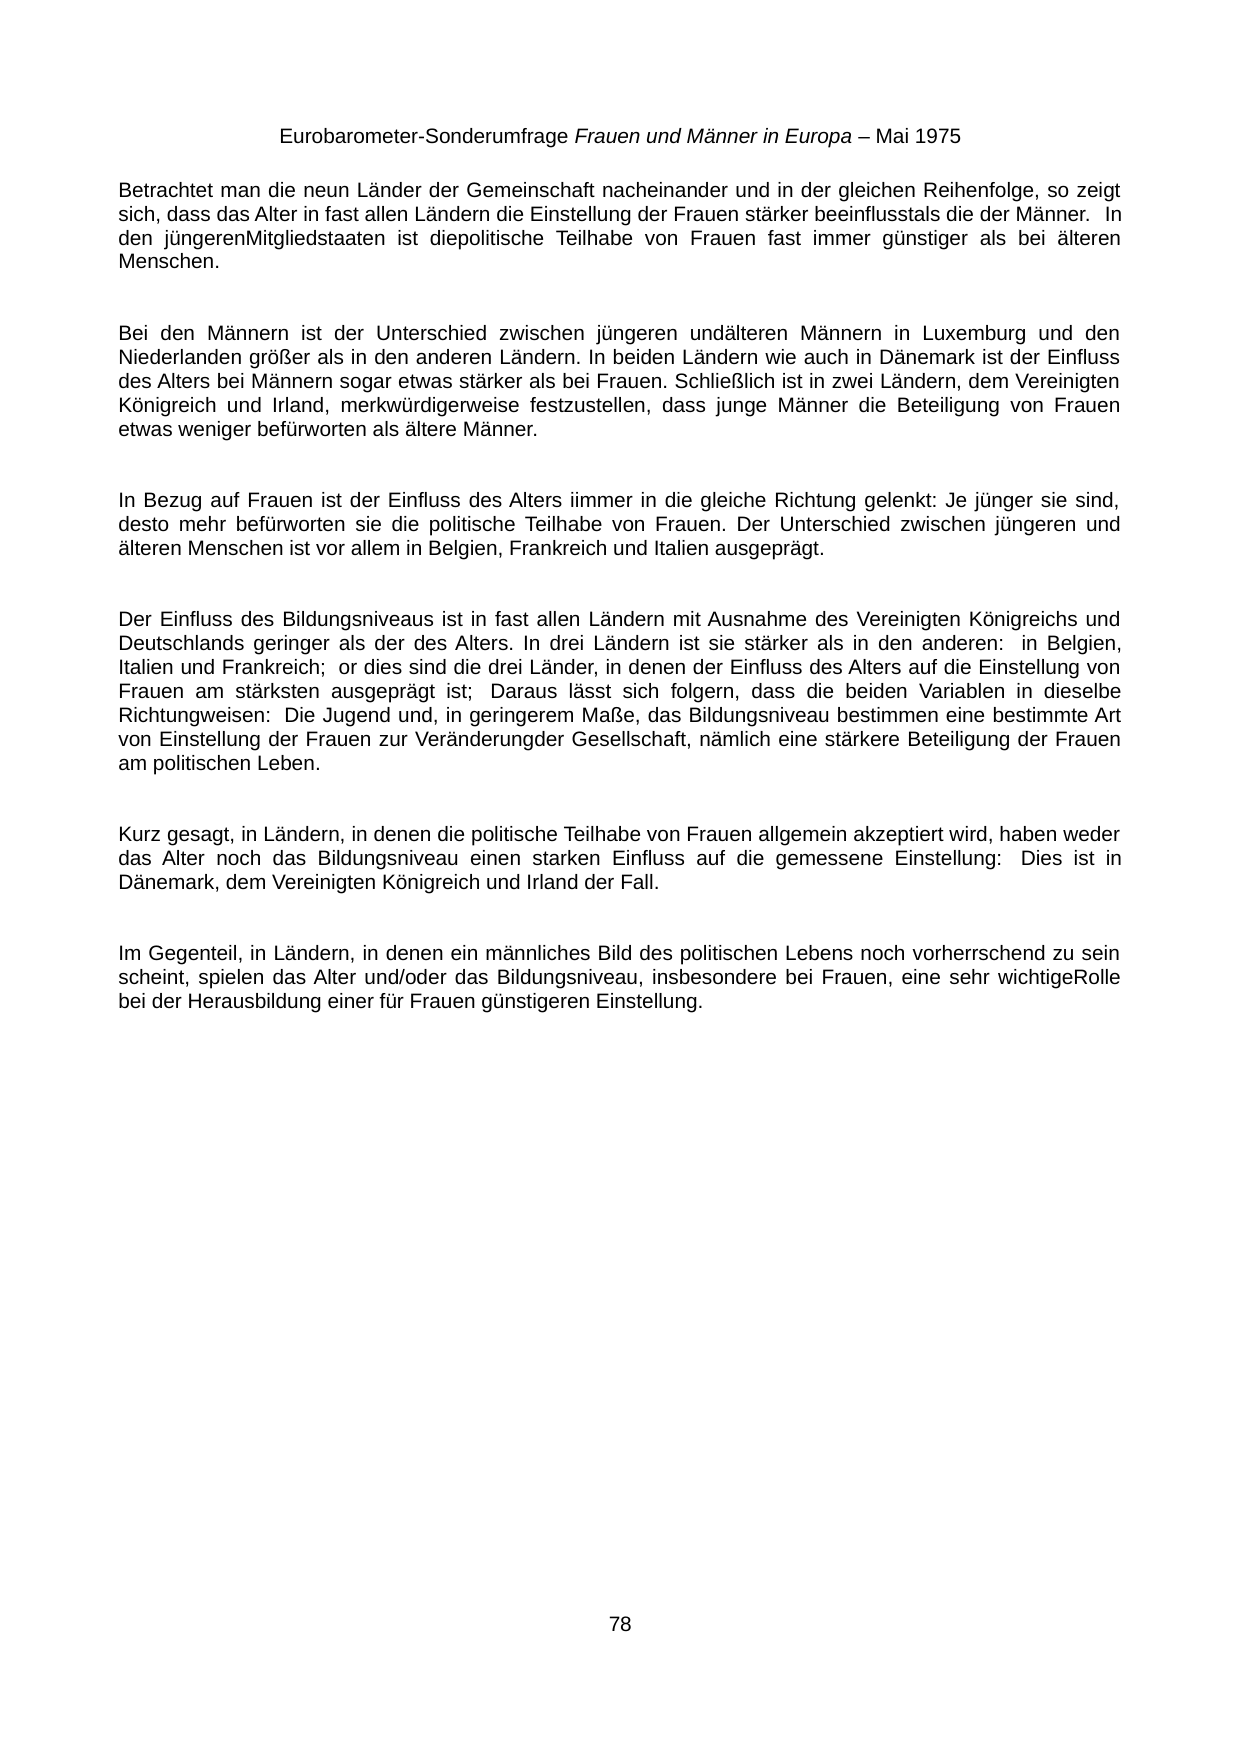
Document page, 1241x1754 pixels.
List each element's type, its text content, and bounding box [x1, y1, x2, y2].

text Betrachtet man die neun Länder der Gemeinschaft nacheinander und in der gleichen Reihenfolge, so zeigt sich, dass das Alter in fast allen Ländern die Einstellung der Frauen stärker beeinflusstals die der Männer. In den jüngerenMitgliedstaaten ist diepolitische Teilhabe von Frauen fast immer günstiger als bei älteren Menschen. [118, 177, 1122, 273]
text Der Einfluss des Bildungsniveaus ist in fast allen Ländern mit Ausnahme des Vereinigten Königreichs und Deutschlands geringer als der des Alters. In drei Ländern ist sie stärker als in den anderen: in Belgien, Italien und Frankreich; or dies sind die drei Länder, in denen der Einfluss des Alters auf die Einstellung von Frauen am stärksten ausgeprägt ist; Daraus lässt sich folgern, dass die beiden Variablen in dieselbe Richtungweisen: Die Jugend und, in geringerem Maße, das Bildungsniveau bestimmen eine bestimmte Art von Einstellung der Frauen zur Veränderungder Gesellschaft, nämlich eine stärkere Beteiligung der Frauen am politischen Leben. [118, 607, 1122, 774]
text Bei den Männern ist der Unterschied zwischen jüngeren undälteren Männern in Luxemburg und den Niederlanden größer als in den anderen Ländern. In beiden Ländern wie auch in Dänemark ist der Einfluss des Alters bei Männern sogar etwas stärker als bei Frauen. Schließlich ist in zwei Ländern, dem Vereinigten Königreich und Irland, merkwürdigerweise festzustellen, dass junge Männer die Beteiligung von Frauen etwas weniger befürworten als ältere Männer. [118, 321, 1122, 440]
text Kurz gesagt, in Ländern, in denen die politische Teilhabe von Frauen allgemein akzeptiert wird, haben weder das Alter noch das Bildungsniveau einen starken Einfluss auf die gemessene Einstellung: Dies ist in Dänemark, dem Vereinigten Königreich und Irland der Fall. [118, 822, 1122, 894]
text In Bezug auf Frauen ist der Einfluss des Alters iimmer in die gleiche Richtung gelenkt: Je jünger sie sind, desto mehr befürworten sie die politische Teilhabe von Frauen. Der Unterschied zwischen jüngeren und älteren Menschen ist vor allem in Belgien, Frankreich und Italien ausgeprägt. [118, 488, 1122, 559]
text Im Gegenteil, in Ländern, in denen ein männliches Bild des politischen Lebens noch vorherrschend zu sein scheint, spielen das Alter und/oder das Bildungsniveau, insbesondere bei Frauen, eine sehr wichtigeRolle bei der Herausbildung einer für Frauen günstigeren Einstellung. [118, 941, 1122, 1013]
